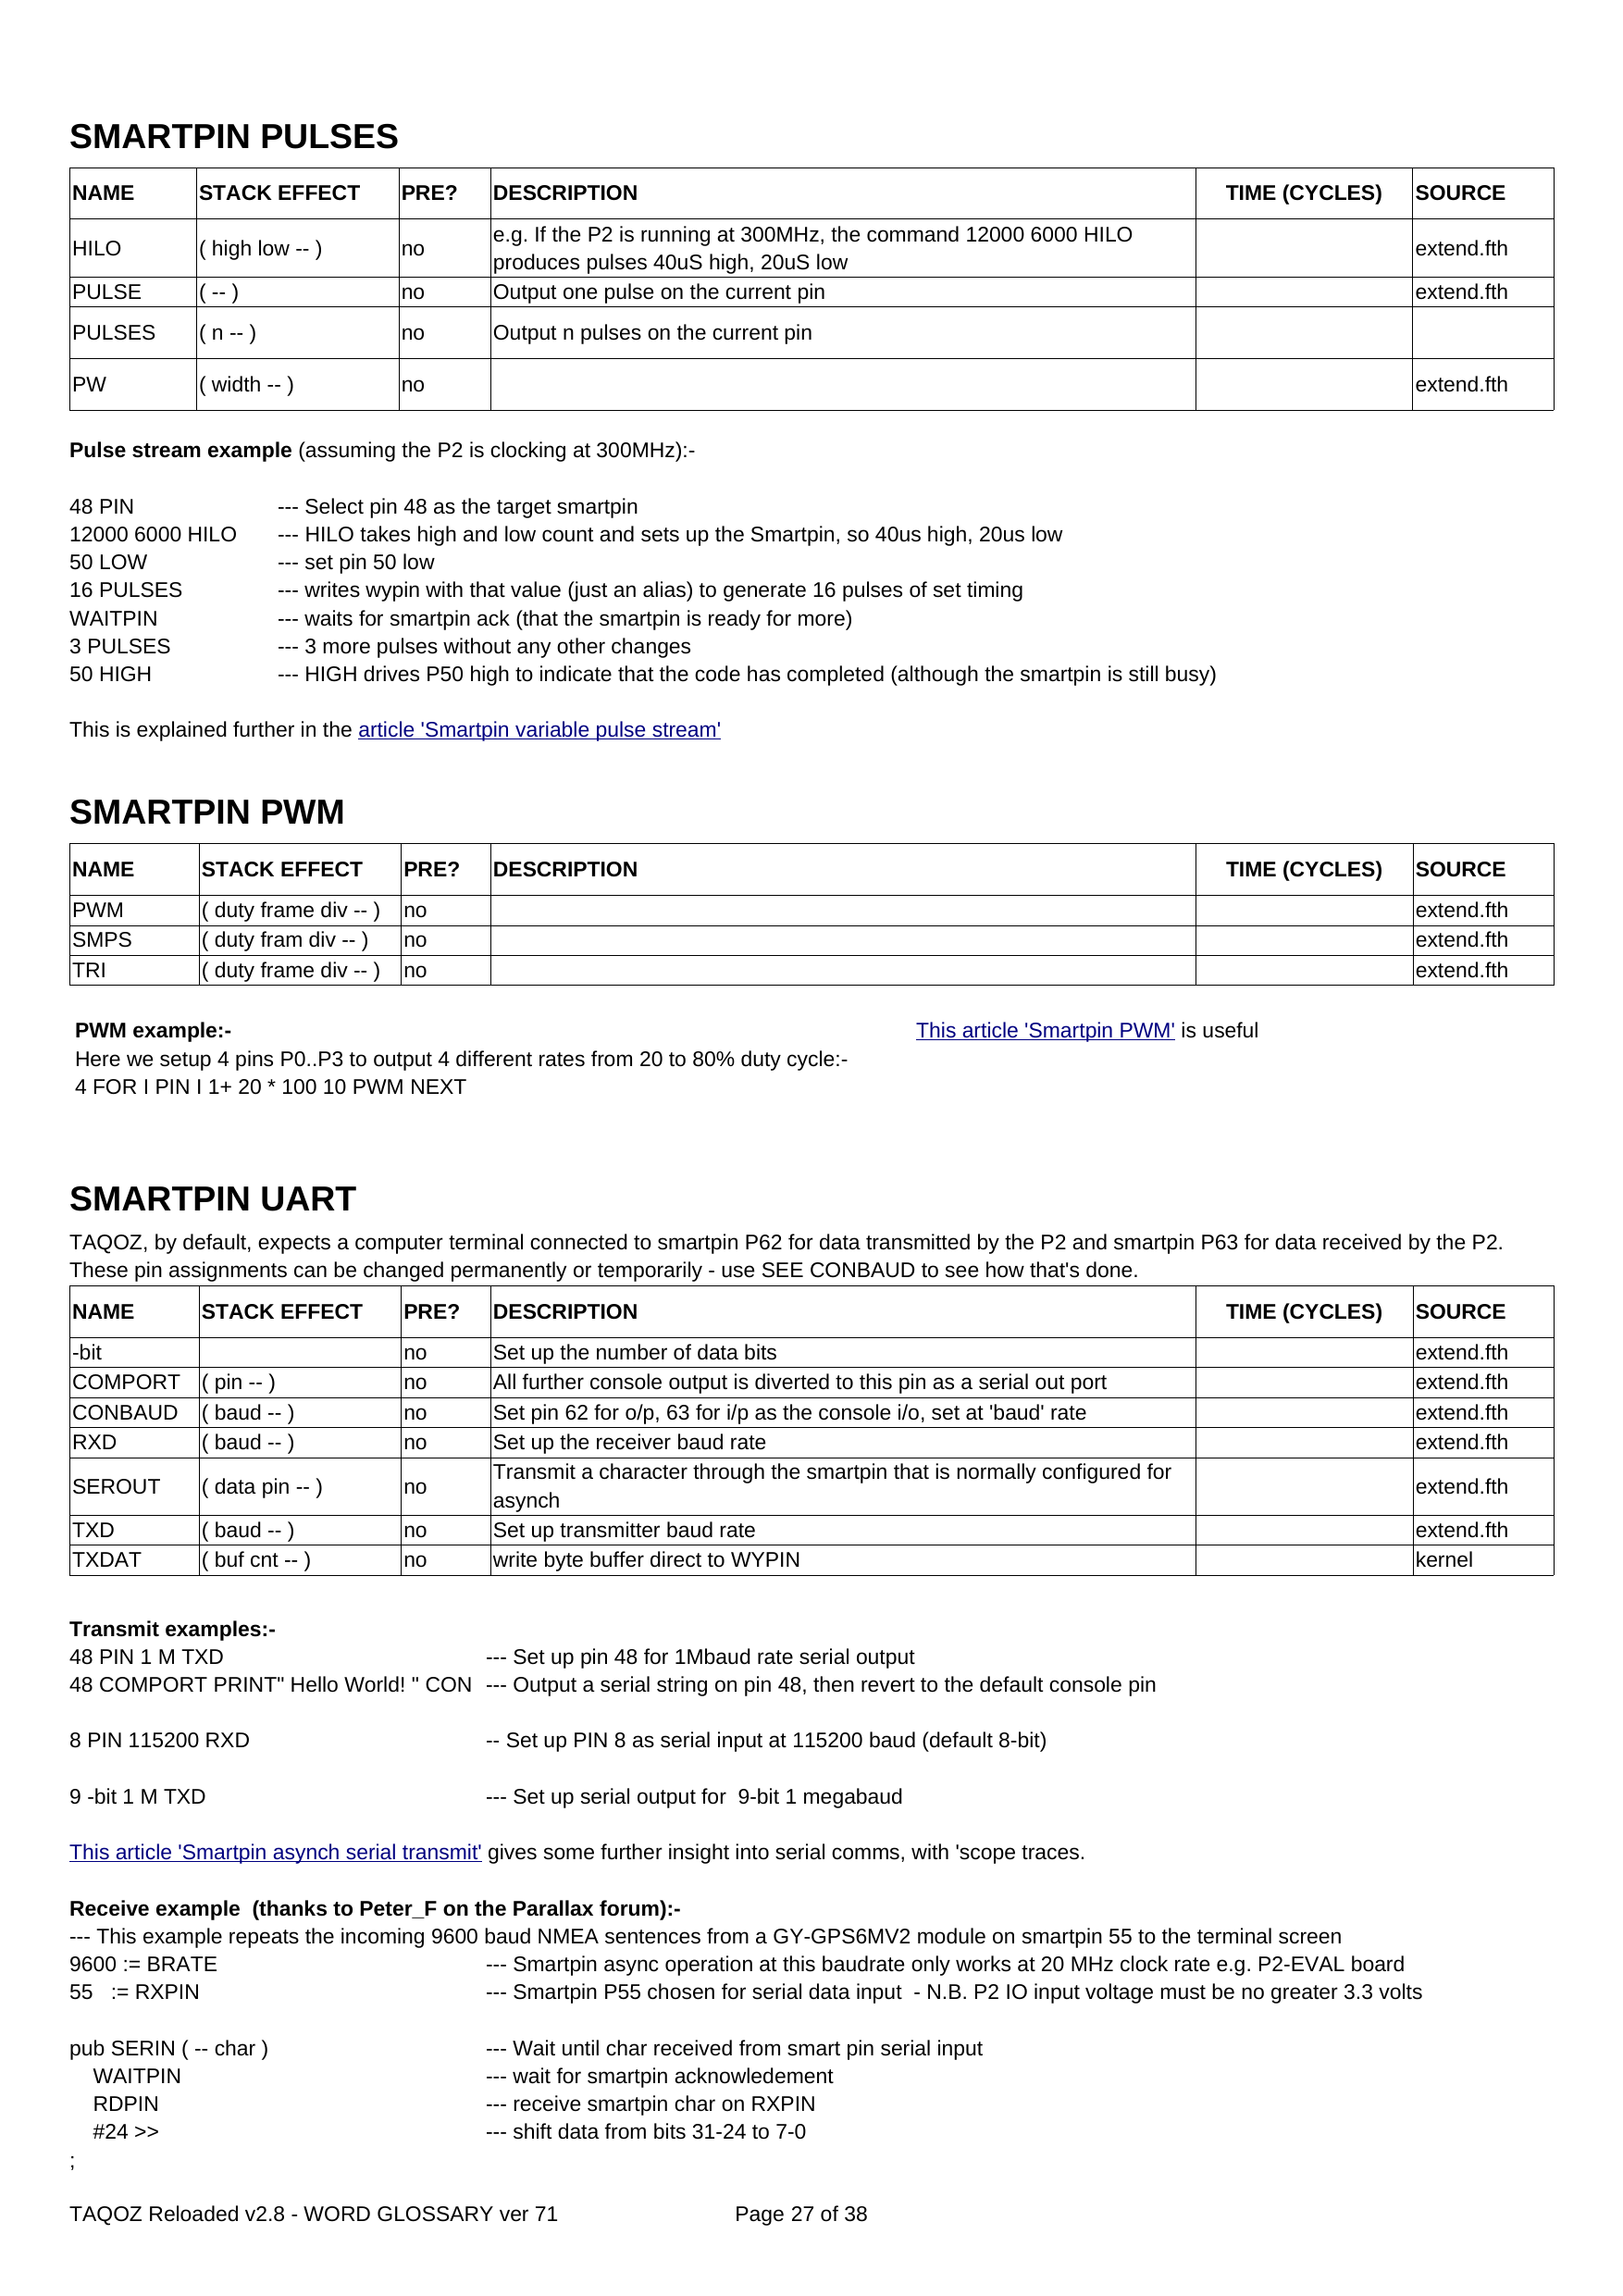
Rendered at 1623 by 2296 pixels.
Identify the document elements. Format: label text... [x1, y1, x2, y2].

text This article 'Smartpin asynch serial transmit' gives some further insight into serial comms, with 'scope traces. [69, 1840, 1554, 1865]
table_cell [491, 896, 1196, 925]
table_cell Set pin 62 for o/p, 63 for i/p as the console i/o, set at 'baud' rate [491, 1398, 1196, 1427]
table_cell extend.fth [1414, 1428, 1554, 1457]
table_cell Output n pulses on the current pin [491, 307, 1196, 358]
table_cell no [400, 307, 490, 358]
table_cell Set up the number of data bits [491, 1338, 1196, 1367]
table_header TIME (CYCLES) [1196, 1286, 1413, 1337]
table_header PRE? [402, 844, 490, 895]
table_cell no [402, 1428, 490, 1457]
table_cell PWM [70, 896, 199, 925]
table_cell no [402, 896, 490, 925]
text Transmit examples:- [69, 1617, 1554, 1641]
table_cell ( baud -- ) [200, 1398, 401, 1427]
table_cell [1196, 219, 1412, 277]
table_cell extend.fth [1414, 896, 1554, 925]
table_cell extend.fth [1414, 1338, 1554, 1367]
text --- This example repeats the incoming 9600 baud NMEA sentences from a GY-GPS6MV2 module on smartpin 55 to the terminal screen [69, 1924, 1554, 1948]
table_cell ( baud -- ) [200, 1428, 401, 1457]
table_cell kernel [1414, 1545, 1554, 1575]
text 48 PIN 1 M TXD --- Set up pin 48 for 1Mbaud rate serial output [69, 1644, 1554, 1669]
table_header SOURCE [1414, 1286, 1554, 1337]
text 50 HIGH --- HIGH drives P50 high to indicate that the code has completed (although the smartpin is still busy) [69, 662, 1554, 686]
table_header DESCRIPTION [491, 168, 1196, 218]
table_cell [1196, 1458, 1413, 1515]
text TAQOZ, by default, expects a computer terminal connected to smartpin P62 for data transmitted by the P2 and smartpin P63 for data received by the P2. These pin assignments can be changed permanently or temporarily - use SEE CONBAUD to see how that's done. [69, 1230, 1554, 1282]
table_cell no [402, 926, 490, 955]
text WAITPIN --- waits for smartpin ack (that the smartpin is ready for more) [69, 605, 1554, 630]
text Receive example (thanks to Peter_F on the Parallax forum):- [69, 1896, 1554, 1920]
table_cell SEROUT [70, 1458, 199, 1515]
text #24 >> --- shift data from bits 31-24 to 7-0 [69, 2119, 1554, 2144]
table_cell no [400, 278, 490, 306]
table_cell -bit [70, 1338, 199, 1367]
table_cell extend.fth [1414, 1368, 1554, 1397]
table_cell [1196, 896, 1413, 925]
table_cell PULSES [70, 307, 196, 358]
table_cell [1196, 926, 1413, 955]
table_cell extend.fth [1414, 956, 1554, 985]
table_cell ( width -- ) [197, 359, 399, 410]
text WAITPIN --- wait for smartpin acknowledement [69, 2064, 1554, 2088]
text 48 COMPORT PRINT" Hello World! " CON --- Output a serial string on pin 48, then revert to the default console pin [69, 1672, 1554, 1696]
text This is explained further in the article 'Smartpin variable pulse stream' [69, 717, 1554, 742]
text ; [69, 2148, 1554, 2172]
text pub SERIN ( -- char ) --- Wait until char received from smart pin serial input [69, 2036, 1554, 2060]
table_cell PW [70, 359, 196, 410]
table_cell CONBAUD [70, 1398, 199, 1427]
table_cell extend.fth [1414, 1458, 1554, 1515]
table_cell Set up transmitter baud rate [491, 1516, 1196, 1545]
table_cell no [402, 956, 490, 985]
table_cell [200, 1338, 401, 1367]
table_cell [1196, 1338, 1413, 1367]
table_cell no [402, 1338, 490, 1367]
table_cell extend.fth [1413, 359, 1554, 410]
table_cell RXD [70, 1428, 199, 1457]
text 9600 := BRATE --- Smartpin async operation at this baudrate only works at 20 MHz clock rate e.g. P2-EVAL board [69, 1952, 1554, 1977]
table_cell no [402, 1398, 490, 1427]
table_cell no [400, 219, 490, 277]
table_header SOURCE [1413, 168, 1554, 218]
table_cell extend.fth [1414, 1516, 1554, 1545]
table_cell HILO [70, 219, 196, 277]
subtitle SMARTPIN PULSES [69, 116, 1554, 155]
table_header TIME (CYCLES) [1196, 168, 1412, 218]
table_cell no [402, 1516, 490, 1545]
table_cell e.g. If the P2 is running at 300MHz, the command 12000 6000 HILO produces pulses 40uS high, 20uS low [491, 219, 1196, 277]
table_header SOURCE [1414, 844, 1554, 895]
text 9 -bit 1 M TXD --- Set up serial output for 9-bit 1 megabaud [69, 1784, 1554, 1808]
table_cell ( duty frame div -- ) [200, 956, 401, 985]
table_cell [491, 926, 1196, 955]
text 16 PULSES --- writes wypin with that value (just an alias) to generate 16 pulses of set timing [69, 577, 1554, 602]
table_cell [491, 956, 1196, 985]
table_cell no [402, 1368, 490, 1397]
table_cell [1196, 1428, 1413, 1457]
table_header NAME [70, 168, 196, 218]
table_cell [491, 359, 1196, 410]
table_cell [1196, 1368, 1413, 1397]
table_cell extend.fth [1414, 1398, 1554, 1427]
table_cell ( -- ) [197, 278, 399, 306]
table_cell ( n -- ) [197, 307, 399, 358]
subtitle SMARTPIN PWM [69, 792, 1554, 832]
table_cell [1196, 1545, 1413, 1575]
table_cell Set up the receiver baud rate [491, 1428, 1196, 1457]
table_cell TRI [70, 956, 199, 985]
table_cell extend.fth [1413, 219, 1554, 277]
table_cell SMPS [70, 926, 199, 955]
table_header NAME [70, 1286, 199, 1337]
text 55 := RXPIN --- Smartpin P55 chosen for serial data input - N.B. P2 IO input voltage must be no greater 3.3 volts [69, 1980, 1554, 2004]
text 12000 6000 HILO --- HILO takes high and low count and sets up the Smartpin, so 40us high, 20us low [69, 522, 1554, 546]
table_header DESCRIPTION [491, 844, 1196, 895]
table_header PRE? [402, 1286, 490, 1337]
table_cell write byte buffer direct to WYPIN [491, 1545, 1196, 1575]
table_cell [1196, 1516, 1413, 1545]
table_cell [1196, 1398, 1413, 1427]
table_cell TXDAT [70, 1545, 199, 1575]
table_header STACK EFFECT [200, 844, 401, 895]
table_cell [1196, 278, 1412, 306]
table_cell ( pin -- ) [200, 1368, 401, 1397]
table_header NAME [70, 844, 199, 895]
text 3 PULSES --- 3 more pulses without any other changes [69, 634, 1554, 658]
table_cell ( data pin -- ) [200, 1458, 401, 1515]
table_cell no [402, 1545, 490, 1575]
text Pulse stream example (assuming the P2 is clocking at 300MHz):- [69, 438, 1554, 463]
table_cell COMPORT [70, 1368, 199, 1397]
table_cell Transmit a character through the smartpin that is normally configured for asynch [491, 1458, 1196, 1515]
table_cell extend.fth [1414, 926, 1554, 955]
table_cell All further console output is diverted to this pin as a serial out port [491, 1368, 1196, 1397]
table_cell no [400, 359, 490, 410]
table_cell extend.fth [1413, 278, 1554, 306]
table_cell ( baud -- ) [200, 1516, 401, 1545]
table_cell [1413, 307, 1554, 358]
table_cell PULSE [70, 278, 196, 306]
table_header This article 'Smartpin PWM' is useful [911, 1013, 1554, 1104]
table_cell Output one pulse on the current pin [491, 278, 1196, 306]
table_cell TXD [70, 1516, 199, 1545]
table_cell [1196, 307, 1412, 358]
table_header PWM example:- Here we setup 4 pins P0..P3 to output 4 different rates from 20 to 80% duty cycle:- 4 FOR I PIN I 1+ 20 * 100 10 PWM NEXT [69, 1013, 911, 1104]
table_cell ( buf cnt -- ) [200, 1545, 401, 1575]
table_cell ( duty fram div -- ) [200, 926, 401, 955]
table_header PRE? [400, 168, 490, 218]
subtitle SMARTPIN UART [69, 1178, 1554, 1218]
table_header DESCRIPTION [491, 1286, 1196, 1337]
table_cell ( duty frame div -- ) [200, 896, 401, 925]
text 50 LOW --- set pin 50 low [69, 550, 1554, 575]
table_header STACK EFFECT [197, 168, 399, 218]
text 48 PIN --- Select pin 48 as the target smartpin [69, 494, 1554, 518]
text 8 PIN 115200 RXD -- Set up PIN 8 as serial input at 115200 baud (default 8-bit) [69, 1728, 1554, 1753]
table_cell ( high low -- ) [197, 219, 399, 277]
table_header TIME (CYCLES) [1196, 844, 1413, 895]
text RDPIN --- receive smartpin char on RXPIN [69, 2091, 1554, 2116]
table_cell no [402, 1458, 490, 1515]
table_cell [1196, 956, 1413, 985]
table_cell [1196, 359, 1412, 410]
table_header STACK EFFECT [200, 1286, 401, 1337]
